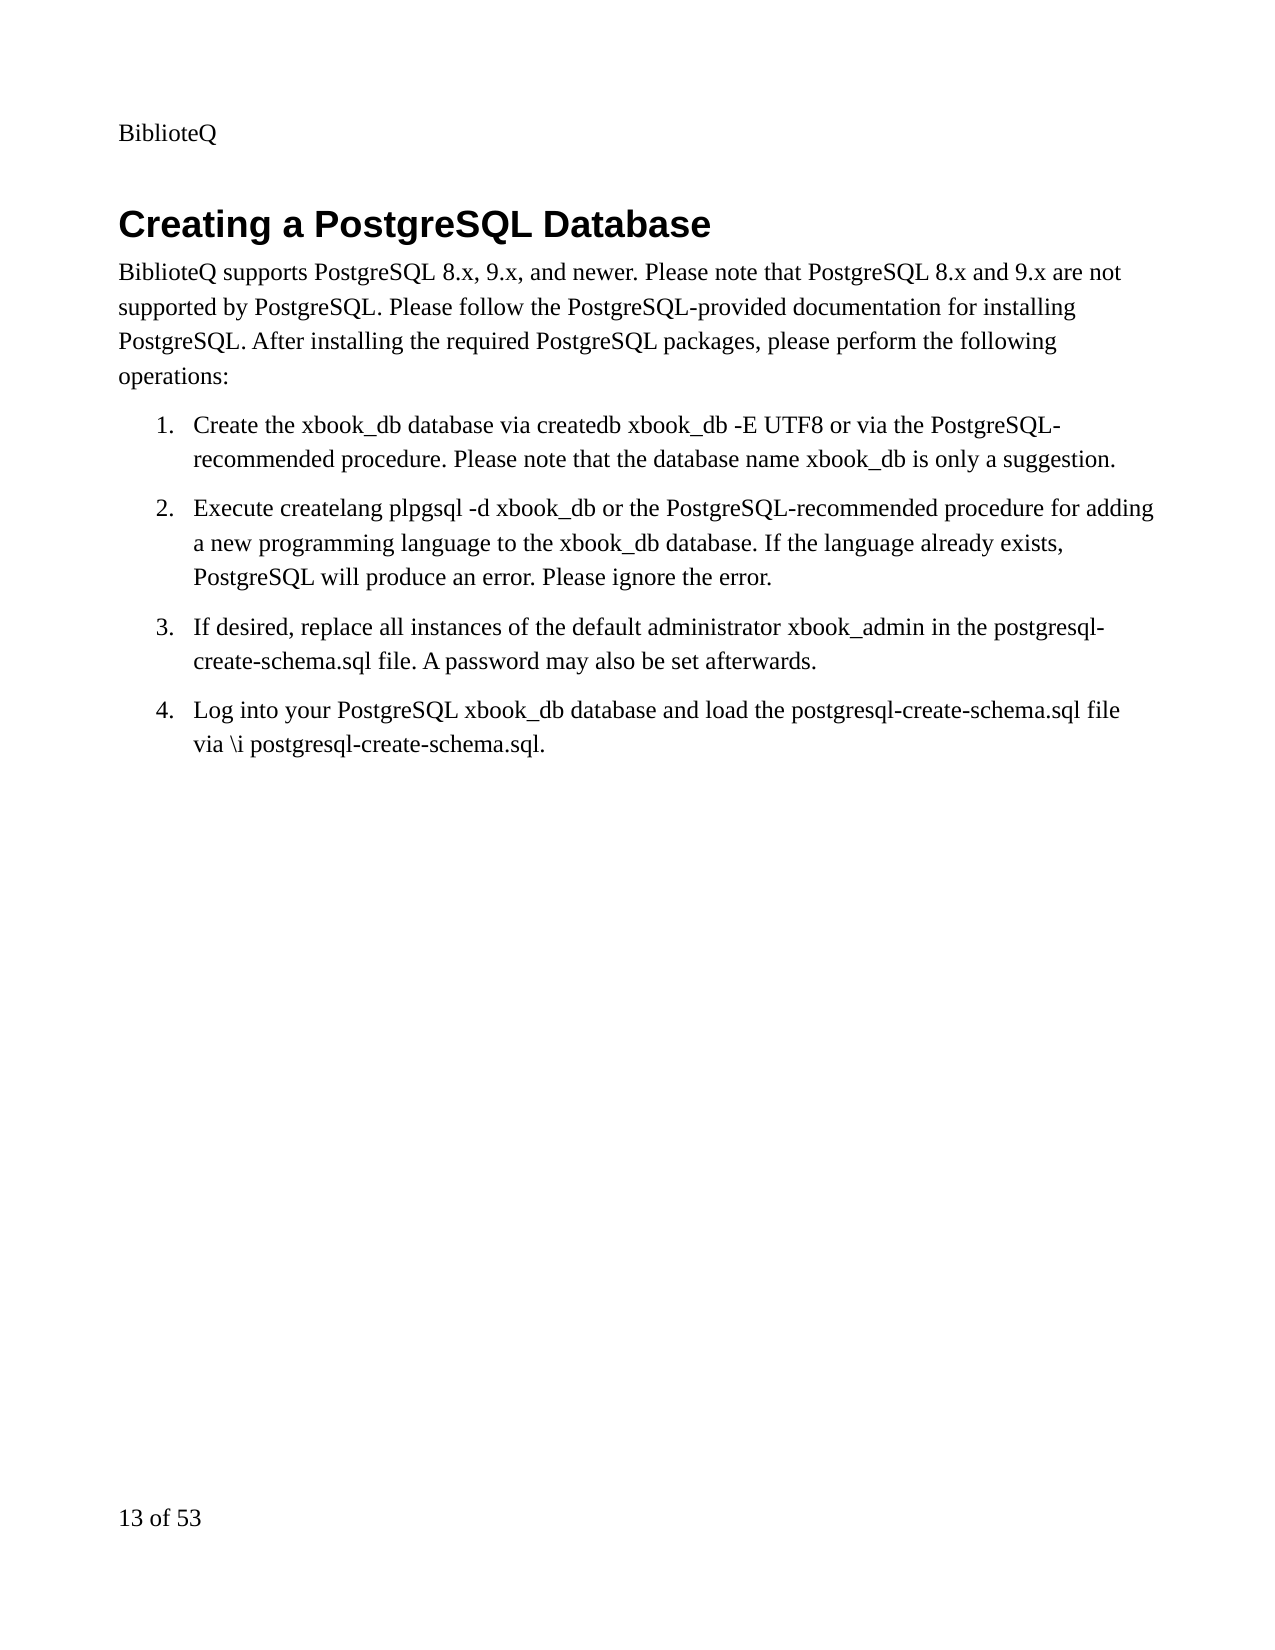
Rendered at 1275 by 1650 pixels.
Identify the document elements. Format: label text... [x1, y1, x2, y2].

text BiblioteQ supports PostgreSQL 8.x, 9.x, and newer. Please note that PostgreSQL 8.x and 9.x are not supported by PostgreSQL. Please follow the PostgreSQL-provided documentation for installing PostgreSQL. After installing the required PostgreSQL packages, please perform the following operations: [118, 257, 1157, 390]
list Execute createlang plpgsql -d xbook_db or the PostgreSQL-recommended procedure for adding a new programming language to the xbook_db database. If the language already exists, PostgreSQL will produce an error. Please ignore the error. [156, 493, 1157, 591]
subtitle Creating a PostgreSQL Database [118, 201, 1157, 245]
list Create the xbook_db database via createdb xbook_db -E UTF8 or via the PostgreSQL-recommended procedure. Please note that the database name xbook_db is only a suggestion. [156, 410, 1157, 473]
list If desired, replace all instances of the default administrator xbook_admin in the postgresql-create-schema.sql file. A password may also be set afterwards. [156, 612, 1157, 675]
list Log into your PostgreSQL xbook_db database and load the postgresql-create-schema.sql file via \i postgresql-create-schema.sql. [156, 695, 1157, 758]
